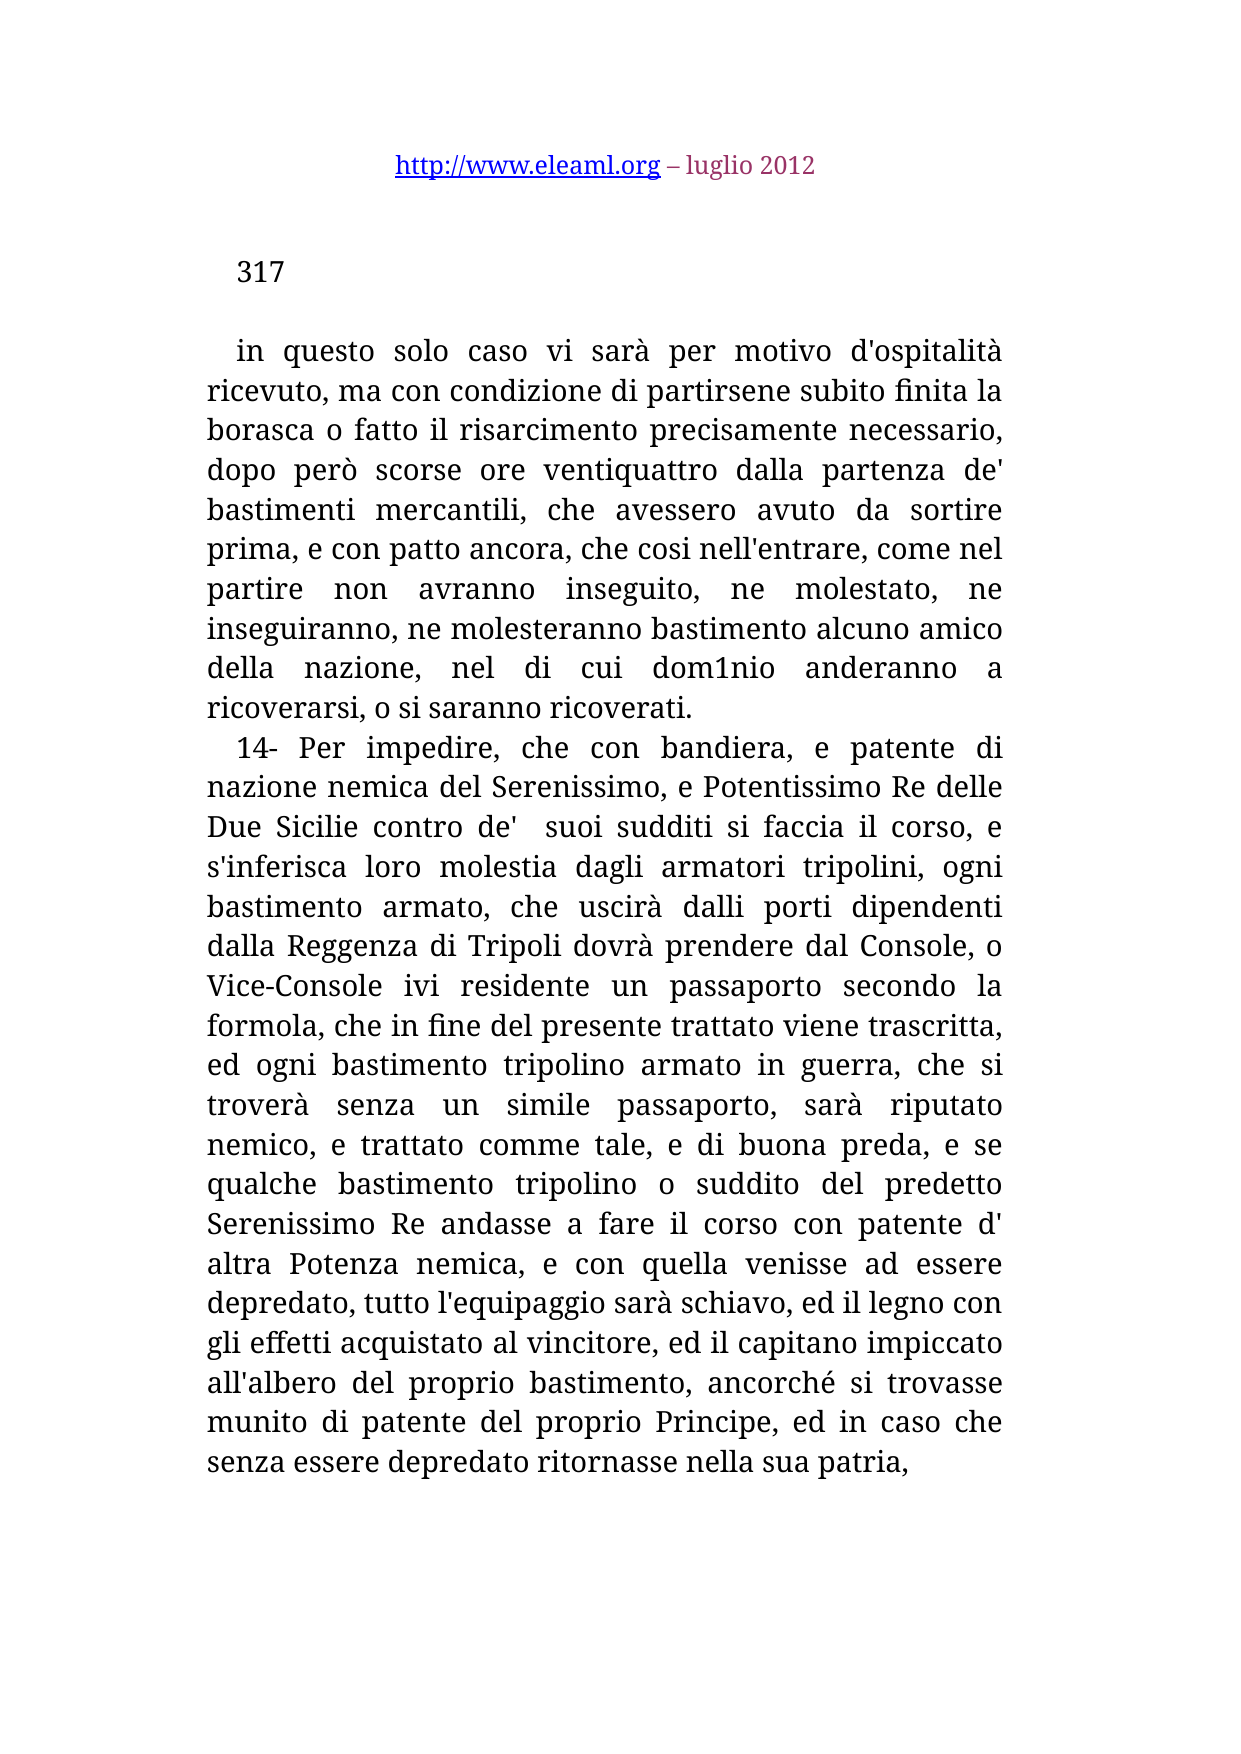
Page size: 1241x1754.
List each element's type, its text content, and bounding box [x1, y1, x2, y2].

text in questo solo caso vi sarà per motivo d'ospitalità ricevuto, ma con condizione di partirsene subito finita la borasca o fatto il risarcimento precisamente necessario, dopo però scorse ore ventiquattro dalla partenza de' bastimenti mercantili, che avessero avuto da sortire prima, e con patto ancora, che cosi nell'entrare, come nel partire non avranno inseguito, ne molestato, ne inseguiranno, ne molesteranno bastimento alcuno amico della nazione, nel di cui dom1nio anderanno a ricoverarsi, o si saranno ricoverati. [207, 330, 1004, 727]
text 317 [207, 251, 1004, 291]
text 14- Per impedire, che con bandiera, e patente di nazione nemica del Serenissimo, e Potentissimo Re delle Due Sicilie contro de' suoi sudditi si faccia il corso, e s'inferisca loro molestia dagli armatori tripolini, ogni bastimento armato, che uscirà dalli porti dipendenti dalla Reggenza di Tripoli dovrà prendere dal Console, o Vice-Console ivi residente un passaporto secondo la formola, che in fine del presente trattato viene trascritta, ed ogni bastimento tripolino armato in guerra, che si troverà senza un simile passaporto, sarà riputato nemico, e trattato comme tale, e di buona preda, e se qualche bastimento tripolino o suddito del predetto Serenissimo Re andasse a fare il corso con patente d' altra Potenza nemica, e con quella venisse ad essere depredato, tutto l'equipaggio sarà schiavo, ed il legno con gli effetti acquistato al vincitore, ed il capitano impiccato all'albero del proprio bastimento, ancorché si trovasse munito di patente del proprio Principe, ed in caso che senza essere depredato ritornasse nella sua patria, [207, 727, 1004, 1481]
